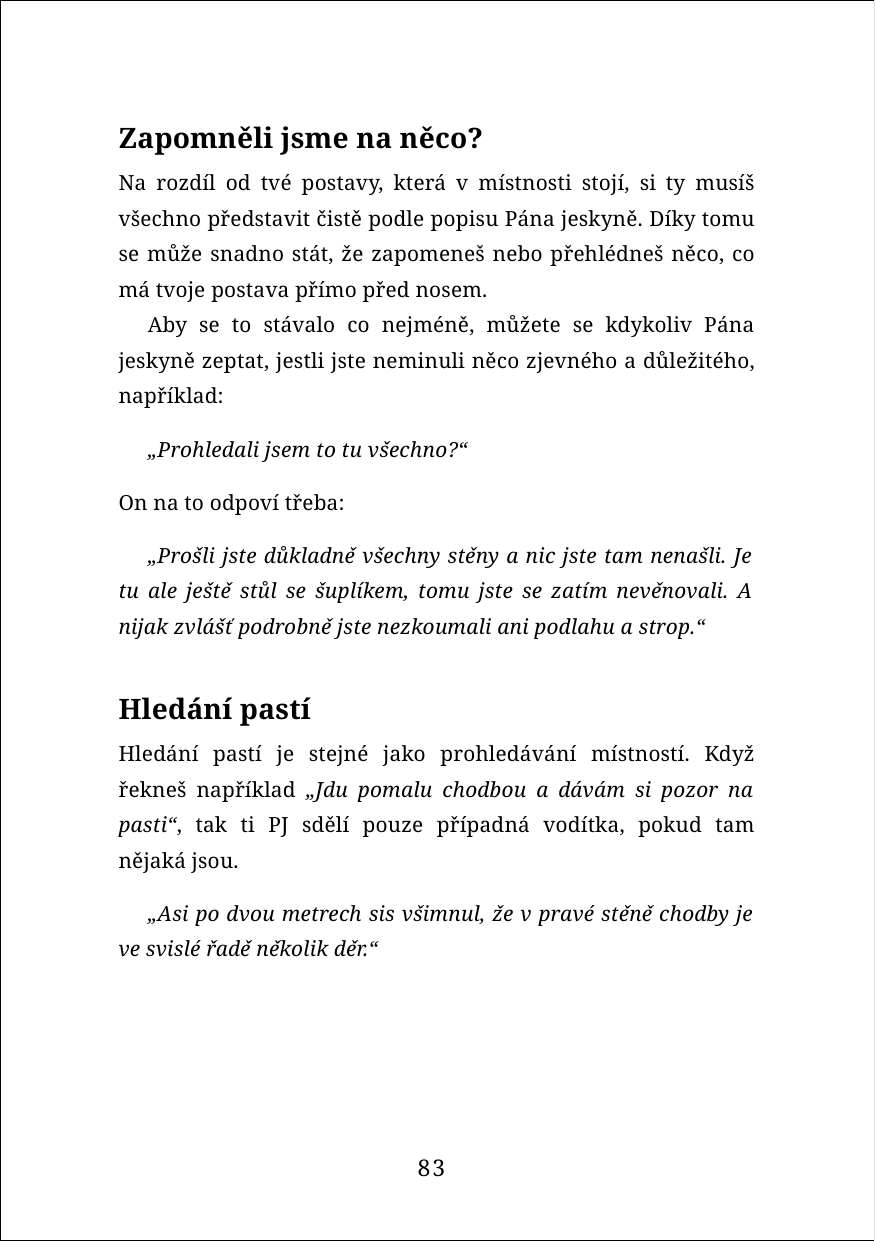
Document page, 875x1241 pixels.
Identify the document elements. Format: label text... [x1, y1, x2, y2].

text „Prošli jste důkladně všechny stěny a nic jste tam nenašli. Je tu ale ještě stůl se šuplíkem, tomu jste se zatím nevěnovali. A nijak zvlášť podrobně jste nezkoumali ani podlahu a strop.“ [118, 541, 756, 641]
text Hledání pastí je stejné jako prohledávání místností. Když řekneš například „Jdu pomalu chodbou a dávám si pozor na pasti“, tak ti PJ sdělí pouze případná vodítka, pokud tam nějaká jsou. [118, 739, 756, 874]
text On na to odpoví třeba: [118, 488, 756, 516]
text Na rozdíl od tvé postavy, která v místnosti stojí, si ty musíš všechno představit čistě podle popisu Pána jeskyně. Díky tomu se může snadno stát, že zapomeneš nebo přehlédneš něco, co má tvoje postava přímo před nosem. Aby se to stávalo co nejméně, můžete se kdykoliv Pána jeskyně zeptat, jestli jste neminuli něco zjevného a důležitého, například: [118, 168, 756, 410]
subtitle Hledání pastí [118, 689, 756, 727]
text „Prohledali jsem to tu všechno?“ [118, 435, 756, 463]
text „Asi po dvou metrech sis všimnul, že v pravé stěně chodby je ve svislé řadě několik děr.“ [118, 899, 756, 963]
subtitle Zapomněli jsme na něco? [118, 118, 756, 157]
